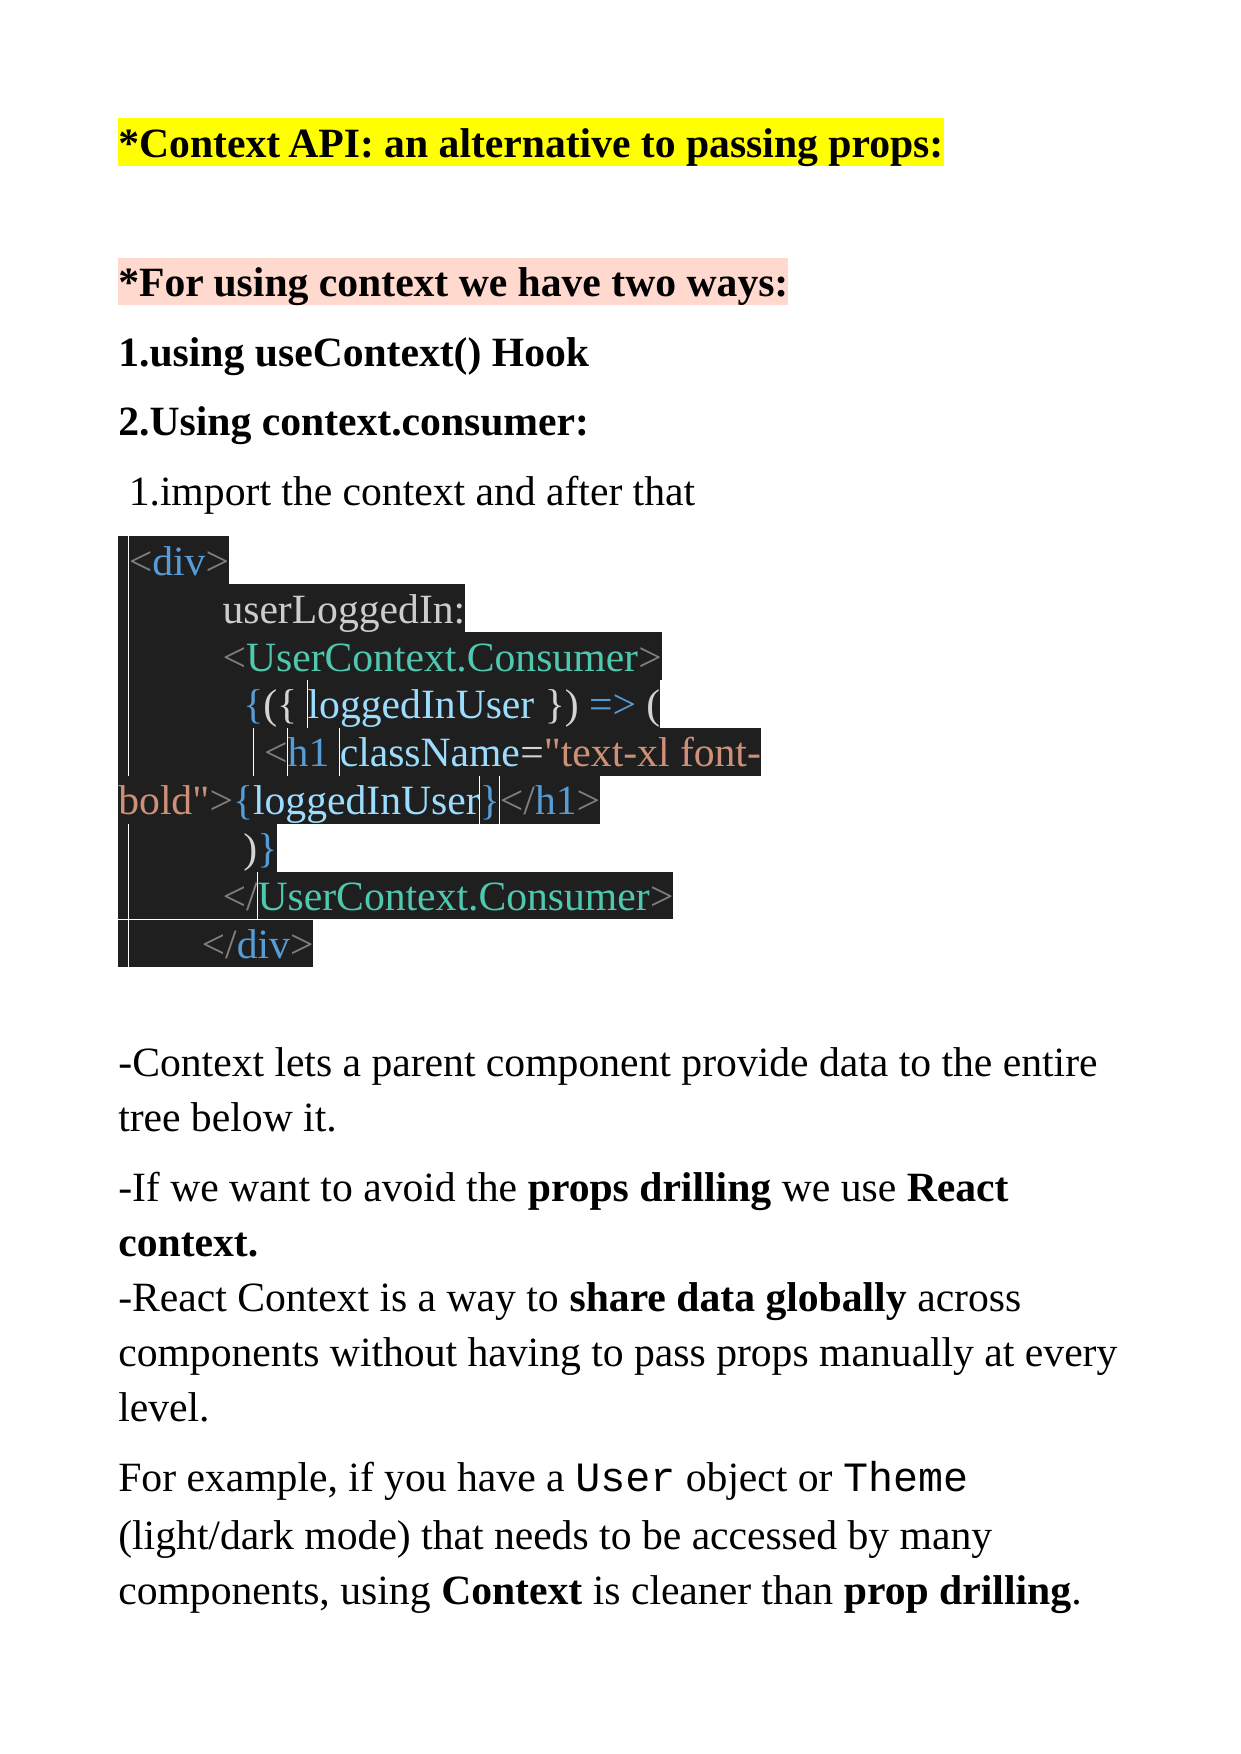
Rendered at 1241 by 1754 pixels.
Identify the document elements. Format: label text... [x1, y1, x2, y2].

text 1.import the context and after that [118, 467, 1122, 514]
text userLoggedIn: [118, 584, 1122, 632]
text )} [118, 824, 1122, 872]
text <UserContext.Consumer> [118, 632, 1122, 680]
text -Context lets a parent component provide data to the entire tree below it. [118, 1037, 1122, 1140]
text <div> [118, 536, 1122, 584]
text *For using context we have two ways: [118, 257, 1122, 305]
text <h1 className="text-xl font-bold">{loggedInUser}</h1> [118, 728, 1122, 824]
text {({ loggedInUser }) => ( [118, 680, 1122, 728]
text </div> [118, 919, 1122, 967]
text For example, if you have a User object or Theme (light/dark mode) that needs to be accessed by many components, using Context is cleaner than prop drilling. [118, 1452, 1122, 1614]
text 1.using useContext() Hook [118, 327, 1122, 375]
text 2.Using context.consumer: [118, 397, 1122, 445]
text -If we want to avoid the props drilling we use React context. -React Context is a way to share data globally across components without having to pass props manually at every level. [118, 1162, 1122, 1430]
text *Context API: an alternative to passing props: [118, 118, 1122, 166]
text </UserContext.Consumer> [118, 872, 1122, 919]
